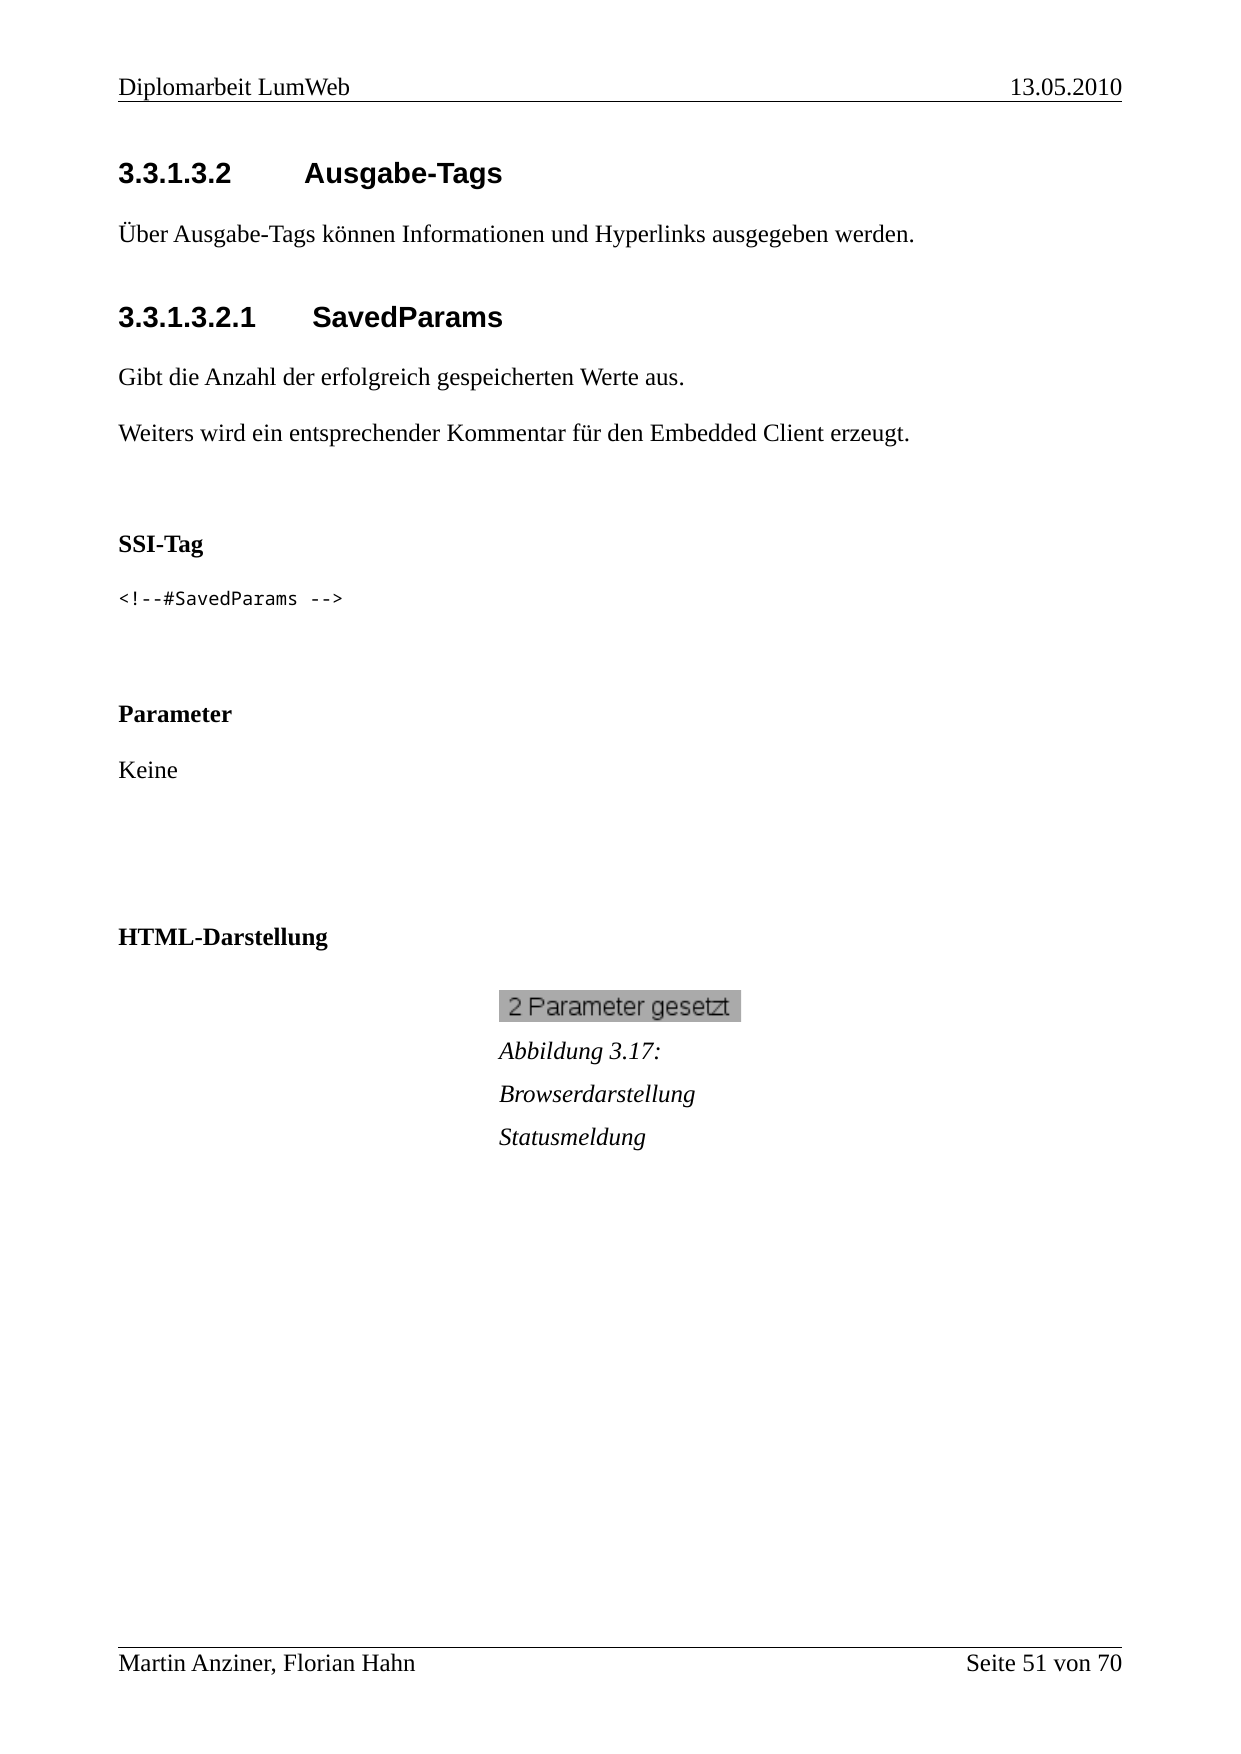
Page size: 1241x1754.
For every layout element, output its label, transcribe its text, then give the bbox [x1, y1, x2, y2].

text Keine [118, 755, 1122, 784]
picture [499, 990, 742, 1022]
text Parameter [118, 699, 1122, 728]
text Gibt die Anzahl der erfolgreich gespeicherten Werte aus. [118, 362, 1122, 391]
text Weiters wird ein entsprechender Kommentar für den Embedded Client erzeugt. [118, 418, 1122, 447]
text SSI-Tag [118, 529, 1122, 558]
text Über Ausgabe-Tags können Informationen und Hyperlinks ausgegeben werden. [118, 219, 1122, 248]
subtitle Ausgabe-Tags [118, 156, 1122, 190]
text HTML-Darstellung [118, 922, 1122, 951]
text Abbildung 3.17: Browserdarstellung Statusmeldung [499, 1022, 741, 1151]
text <!--#SavedParams --> [118, 585, 1122, 610]
subtitle SavedParams [118, 299, 1122, 333]
